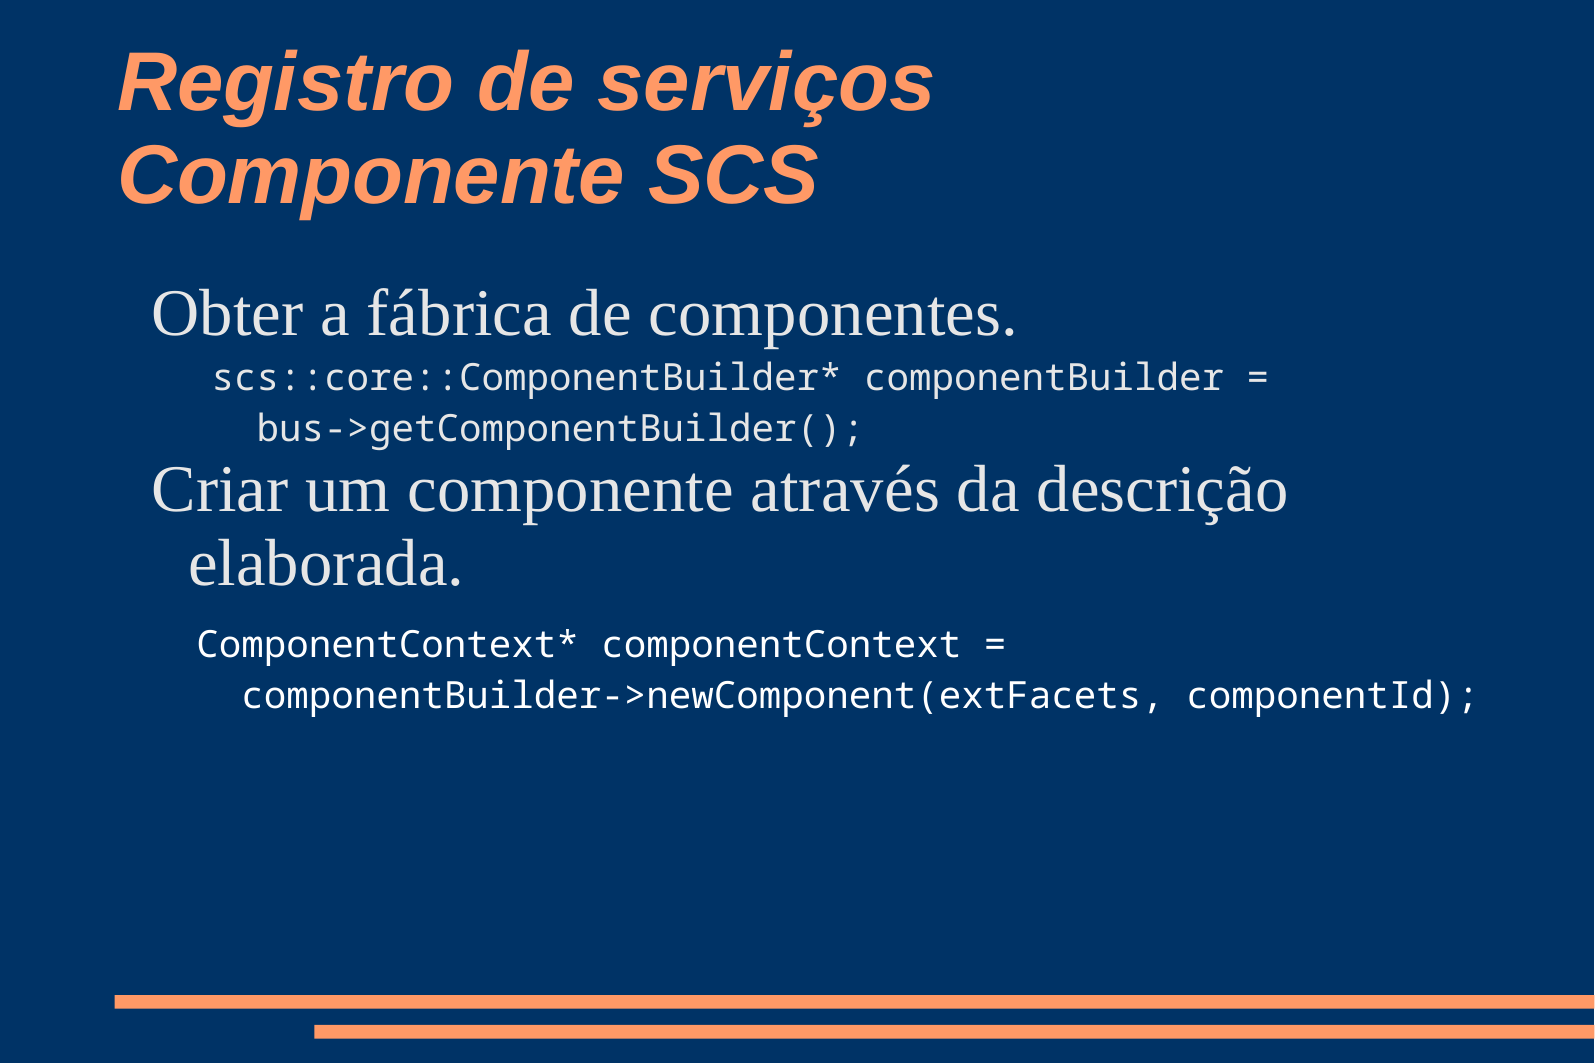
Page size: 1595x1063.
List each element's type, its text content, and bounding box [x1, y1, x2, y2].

list Obter a fábrica de componentes. scs::core::ComponentBuilder* componentBuilder = bus->getComponentBuilder(); Criar um componente através da descrição elaborada. [117, 276, 1505, 971]
title Registro de serviços Componente SCS [117, 35, 1479, 222]
text_box ComponentContext* componentContext = componentBuilder->newComponent(extFacets, componentId); [187, 625, 1489, 713]
